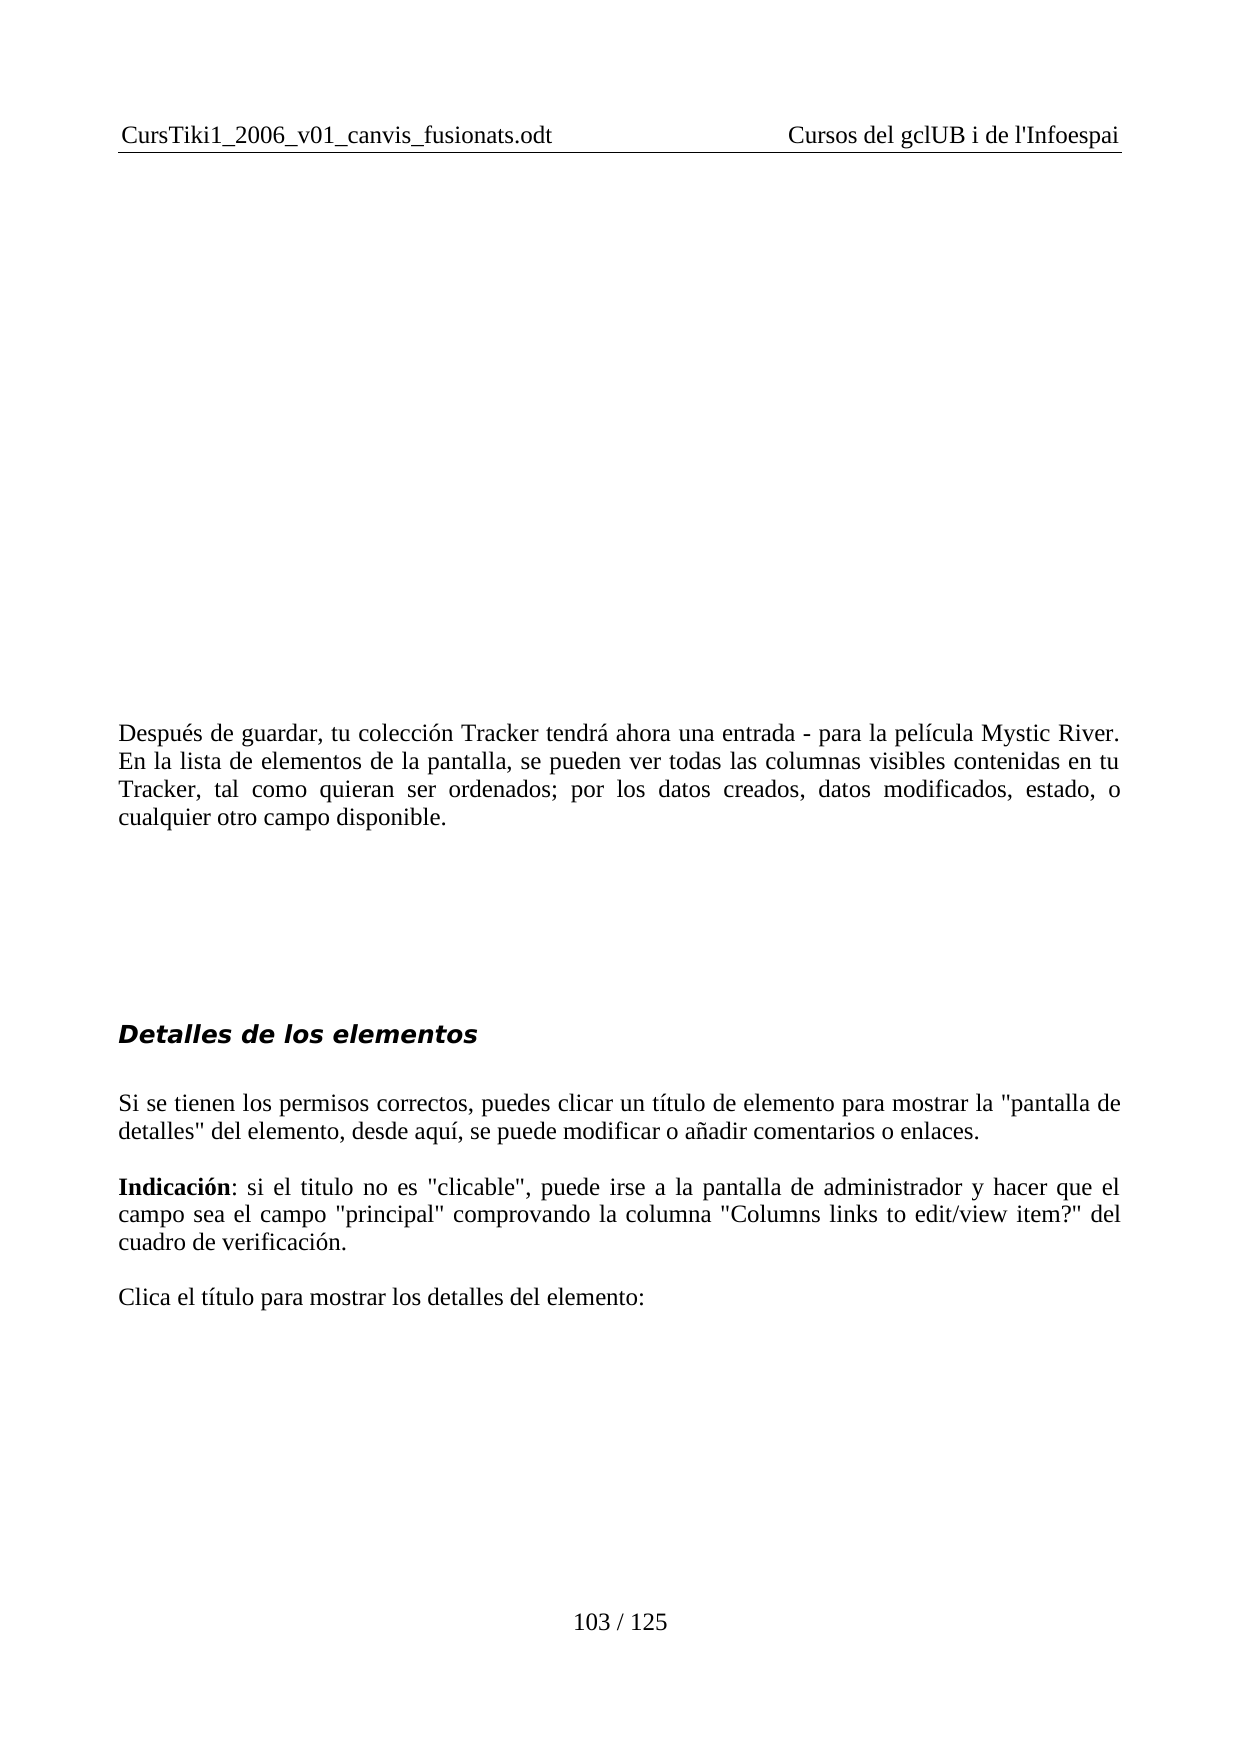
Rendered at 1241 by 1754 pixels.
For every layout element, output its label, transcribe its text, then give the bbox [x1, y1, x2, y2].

subtitle Detalles de los elementos [118, 1021, 1122, 1049]
text Si se tienen los permisos correctos, puedes clicar un título de elemento para mostrar la "pantalla de detalles" del elemento, desde aquí, se puede modificar o añadir comentarios o enlaces. Indicación: si el titulo no es "clicable", puede irse a la pantalla de administrador y hacer que el campo sea el campo "principal" comprovando la columna "Columns links to edit/view item?" del cuadro de verificación. Clica el título para mostrar los detalles del elemento: [118, 1062, 1122, 1311]
text Después de guardar, tu colección Tracker tendrá ahora una entrada - para la película Mystic River. En la lista de elementos de la pantalla, se pueden ver todas las columnas visibles contenidas en tu Tracker, tal como quieran ser ordenados; por los datos creados, datos modificados, estado, o cualquier otro campo disponible. [118, 664, 1122, 830]
